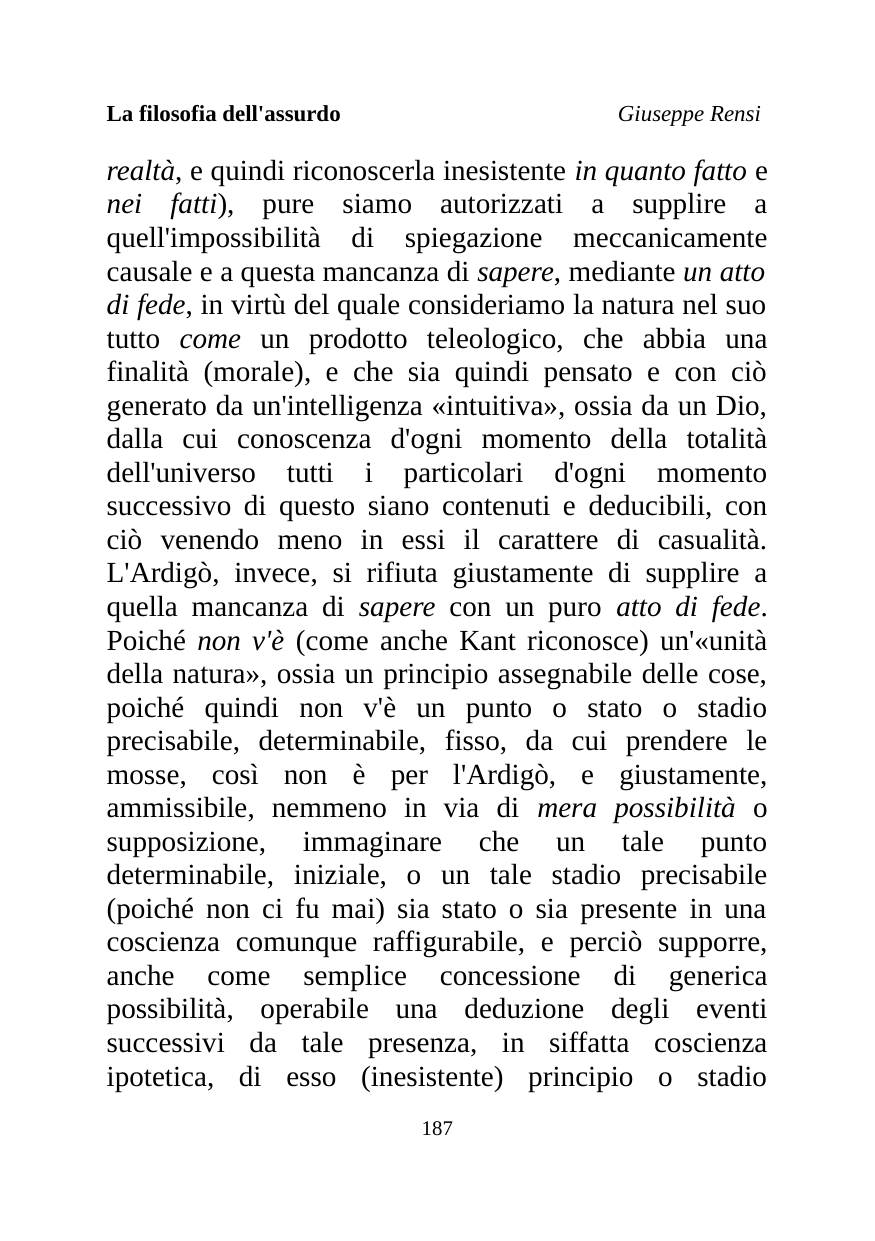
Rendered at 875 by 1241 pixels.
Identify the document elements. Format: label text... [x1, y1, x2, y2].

text realtà, e quindi riconoscerla inesistente in quanto fatto e nei fatti), pure siamo autorizzati a supplire a quell'impossibilità di spiegazione meccanicamente causale e a questa mancanza di sapere, mediante un atto di fede, in virtù del quale consideriamo la natura nel suo tutto come un prodotto teleologico, che abbia una finalità (morale), e che sia quindi pensato e con ciò generato da un'intelligenza «intuitiva», ossia da un Dio, dalla cui conoscenza d'ogni momento della totalità dell'universo tutti i particolari d'ogni momento successivo di questo siano contenuti e deducibili, con ciò venendo meno in essi il carattere di casualità. L'Ardigò, invece, si rifiuta giustamente di supplire a quella mancanza di sapere con un puro atto di fede. Poiché non v'è (come anche Kant riconosce) un'«unità della natura», ossia un principio assegnabile delle cose, poiché quindi non v'è un punto o stato o stadio precisabile, determinabile, fisso, da cui prendere le mosse, così non è per l'Ardigò, e giustamente, ammissibile, nemmeno in via di mera possibilità o supposizione, immaginare che un tale punto determinabile, iniziale, o un tale stadio precisabile (poiché non ci fu mai) sia stato o sia presente in una coscienza comunque raffigurabile, e perciò supporre, anche come semplice concessione di generica possibilità, operabile una deduzione degli eventi successivi da tale presenza, in siffatta coscienza ipotetica, di esso (inesistente) principio o stadio [106, 153, 768, 1092]
